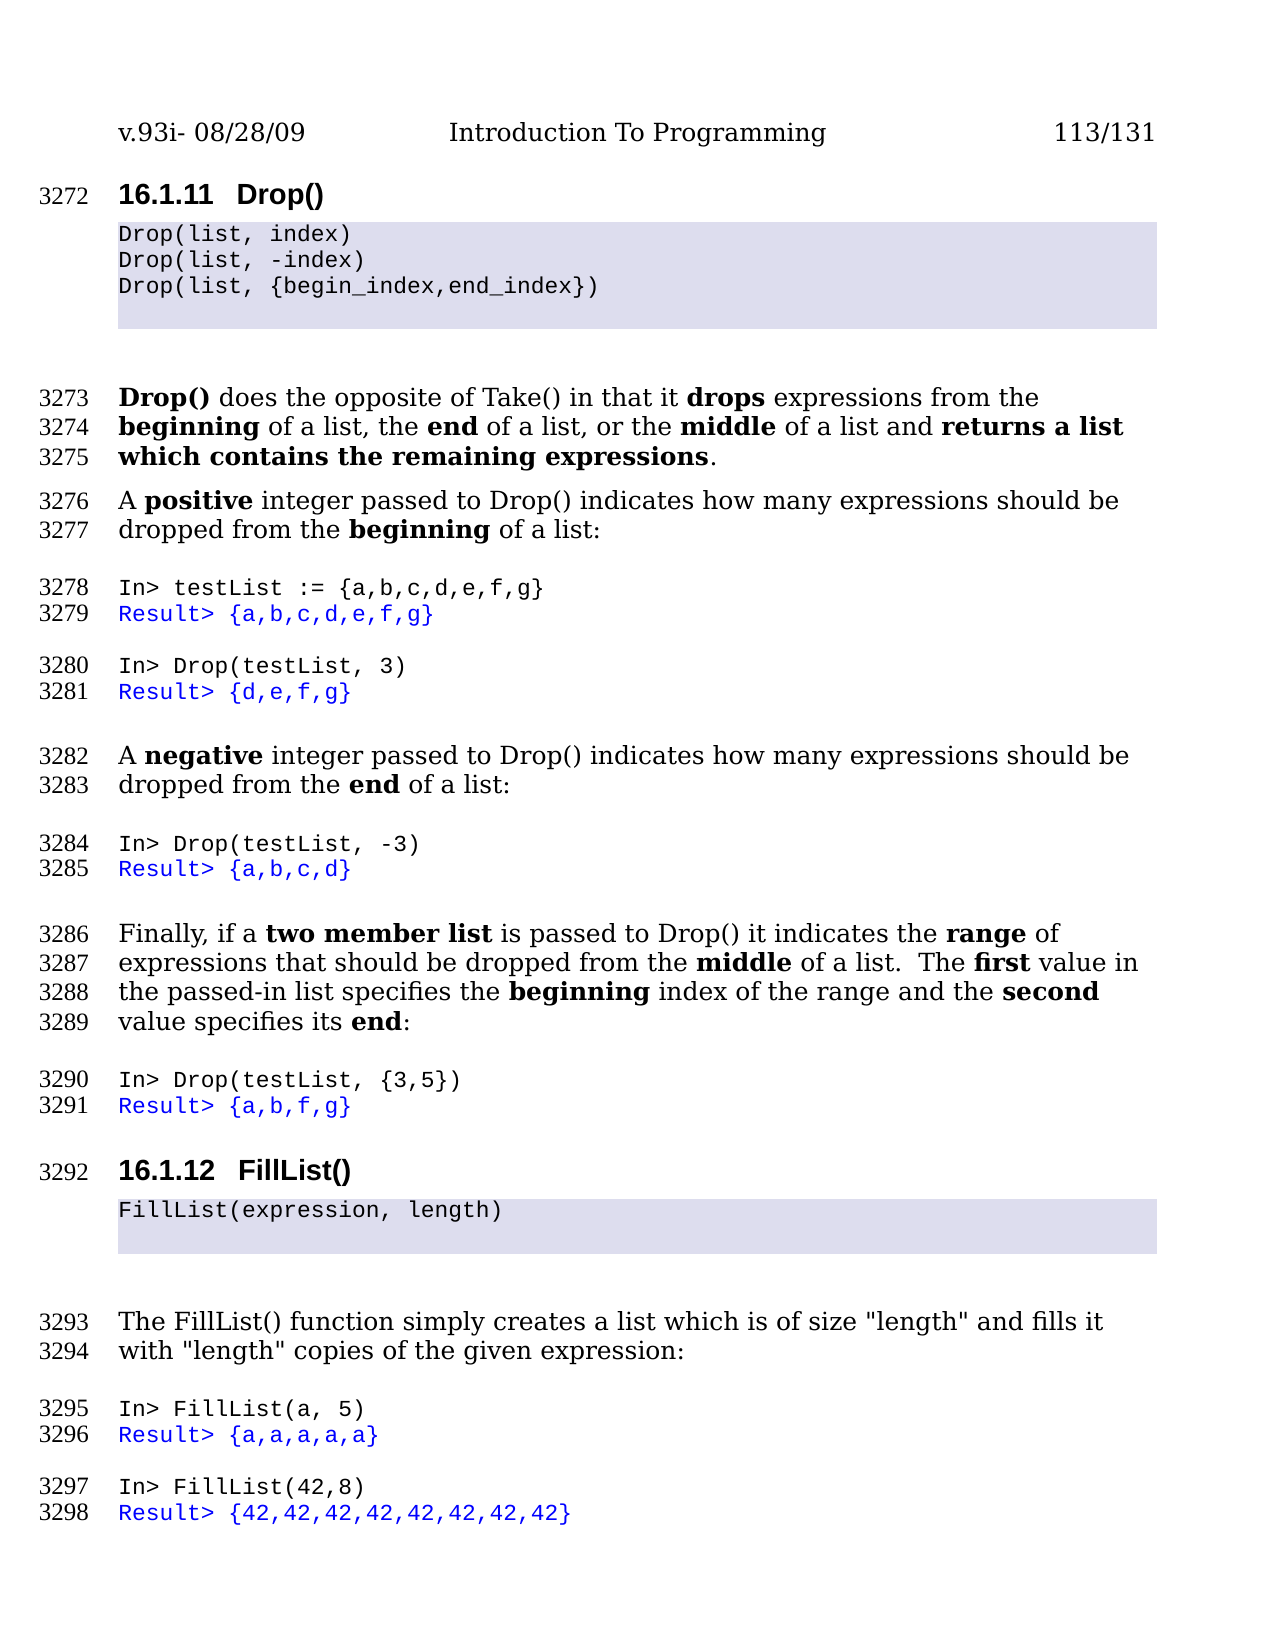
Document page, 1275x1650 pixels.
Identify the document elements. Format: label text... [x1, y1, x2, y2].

text The FillList() function simply creates a list which is of size "length" and fills it with "length" copies of the given expression: [118, 1307, 1157, 1365]
text In> Drop(testList, -3) [118, 832, 1157, 858]
text Finally, if a two member list is passed to Drop() it indicates the range of expressions that should be dropped from the middle of a list. The first value in the passed-in list specifies the beginning index of the range and the second value specifies its end: [118, 919, 1157, 1036]
text In> testList := {a,b,c,d,e,f,g} [118, 577, 1157, 602]
text Result> {a,b,f,g} [118, 1094, 1157, 1120]
text Result> {a,a,a,a,a} [118, 1423, 1157, 1449]
text Result> {a,b,c,d} [118, 858, 1157, 884]
text A positive integer passed to Drop() indicates how many expressions should be dropped from the beginning of a list: [118, 486, 1157, 544]
text Result> {42,42,42,42,42,42,42,42} [118, 1501, 1157, 1527]
text In> Drop(testList, 3) [118, 654, 1157, 680]
subtitle Drop() [118, 177, 1157, 210]
text Result> {d,e,f,g} [118, 680, 1157, 706]
table_header FillList(expression, length) [118, 1199, 1157, 1254]
text A negative integer passed to Drop() indicates how many expressions should be dropped from the end of a list: [118, 741, 1157, 800]
text Drop() does the opposite of Take() in that it drops expressions from the beginning of a list, the end of a list, or the middle of a list and returns a list which contains the remaining expressions. [118, 383, 1157, 471]
text In> FillList(a, 5) [118, 1397, 1157, 1423]
text In> Drop(testList, {3,5}) [118, 1068, 1157, 1094]
subtitle FillList() [118, 1153, 1157, 1187]
text Result> {a,b,c,d,e,f,g} [118, 602, 1157, 628]
text In> FillList(42,8) [118, 1475, 1157, 1501]
table_header Drop(list, index) Drop(list, -index) Drop(list, {begin_index,end_index}) [118, 222, 1157, 329]
